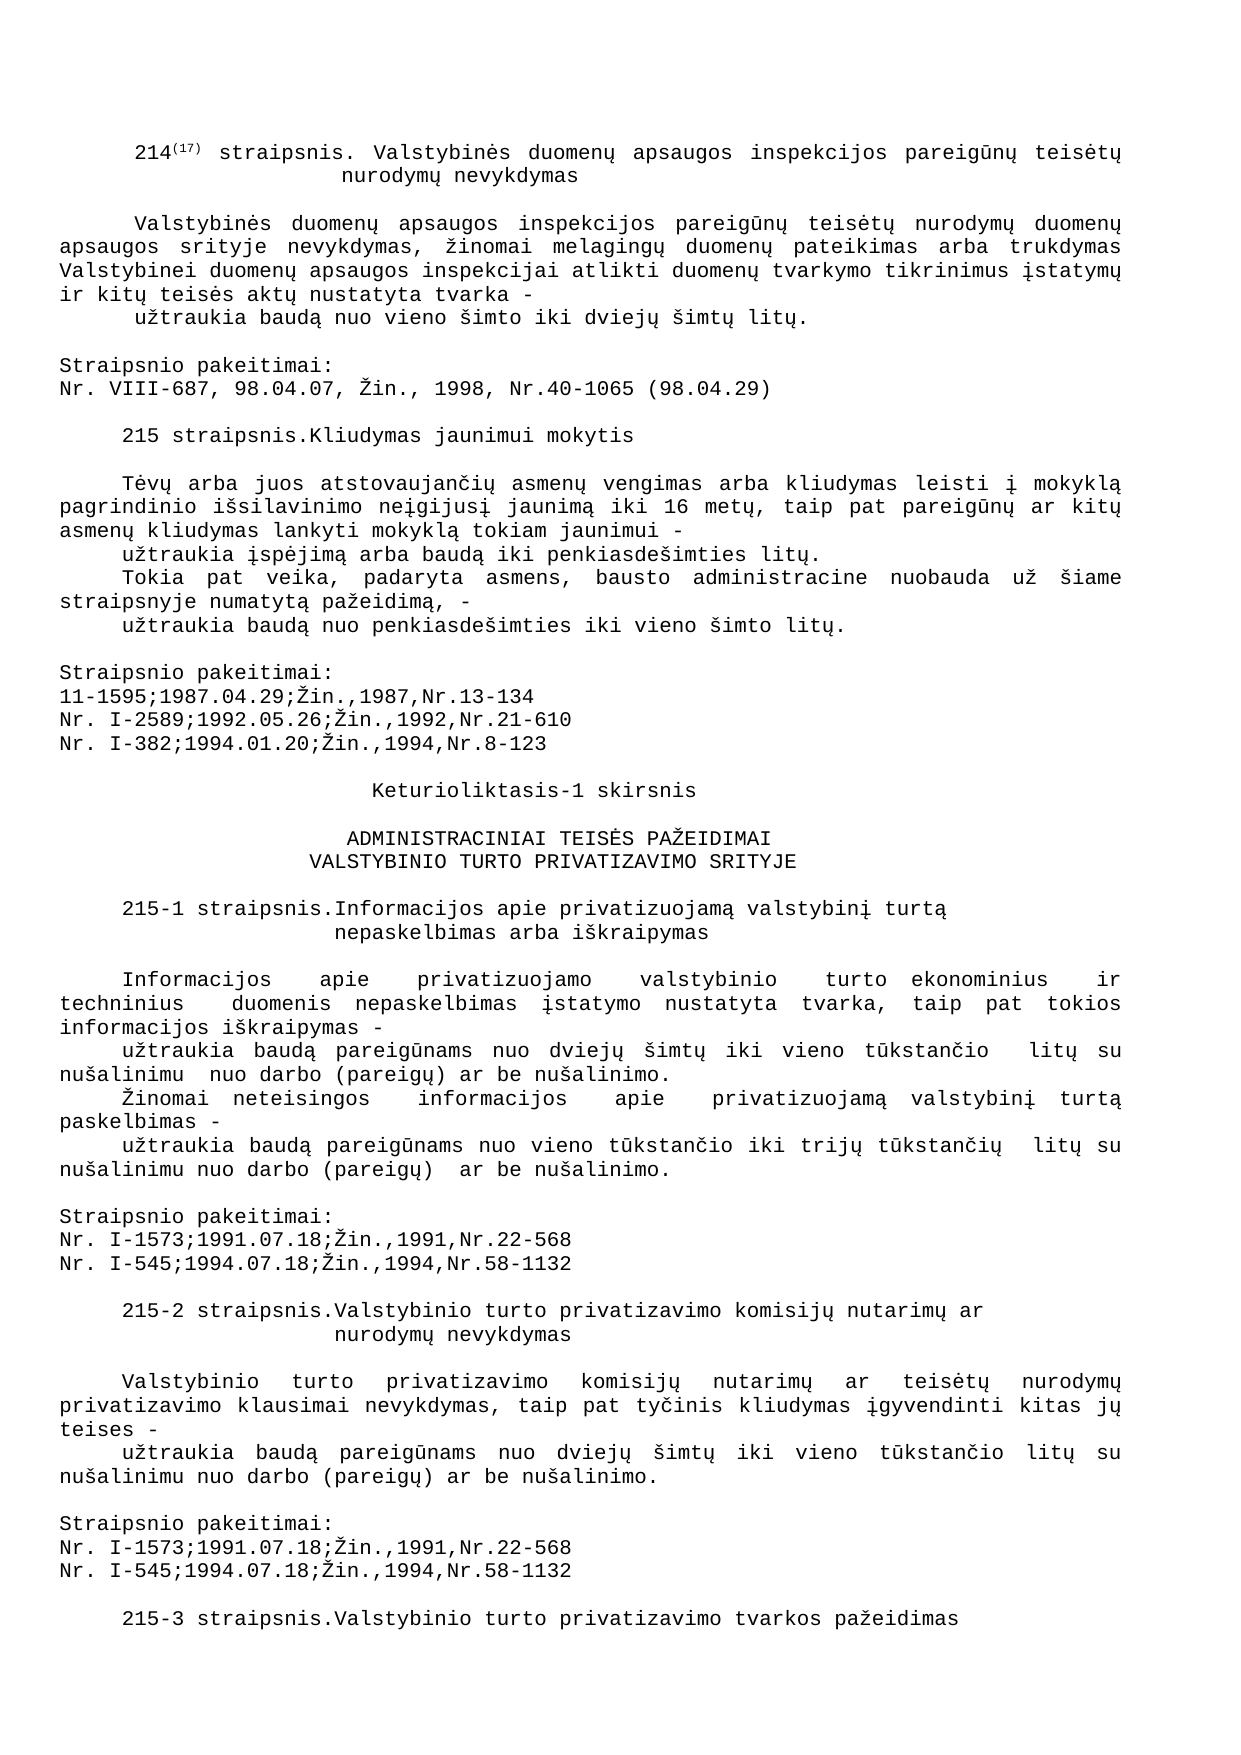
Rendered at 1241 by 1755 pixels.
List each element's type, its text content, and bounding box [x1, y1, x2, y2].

text VALSTYBINIO TURTO PRIVATIZAVIMO SRITYJE [59, 851, 1122, 875]
text užtraukia baudą nuo penkiasdešimties iki vieno šimto litų. [59, 615, 1122, 638]
text Nr. I-2589;1992.05.26;Žin.,1992,Nr.21-610 [59, 709, 1122, 733]
text Nr. I-545;1994.07.18;Žin.,1994,Nr.58-1132 [59, 1561, 1122, 1584]
text Straipsnio pakeitimai: [59, 354, 1122, 378]
text Tokia pat veika, padaryta asmens, bausto administracine nuobauda už šiame straipsnyje numatytą pažeidimą, - [59, 567, 1122, 615]
text užtraukia baudą pareigūnams nuo dviejų šimtų iki vieno tūkstančio litų su nušalinimu nuo darbo (pareigų) ar be nušalinimo. [59, 1040, 1122, 1088]
text užtraukia baudą pareigūnams nuo vieno tūkstančio iki trijų tūkstančių litų su nušalinimu nuo darbo (pareigų) ar be nušalinimo. [59, 1135, 1122, 1182]
text nepaskelbimas arba iškraipymas [59, 922, 1122, 946]
text Žinomai neteisingos informacijos apie privatizuojamą valstybinį turtą paskelbimas - [59, 1088, 1122, 1135]
text Nr. I-1573;1991.07.18;Žin.,1991,Nr.22-568 [59, 1229, 1122, 1253]
text Valstybinio turto privatizavimo komisijų nutarimų ar teisėtų nurodymų privatizavimo klausimai nevykdymas, taip pat tyčinis kliudymas įgyvendinti kitas jų teises - [59, 1371, 1122, 1442]
text 214(17) straipsnis. Valstybinės duomenų apsaugos inspekcijos pareigūnų teisėtų nurodymų nevykdymas [134, 142, 1122, 189]
text Keturioliktasis-1 skirsnis [59, 780, 1122, 804]
text užtraukia baudą nuo vieno šimto iki dviejų šimtų litų. [59, 307, 1122, 331]
text Straipsnio pakeitimai: [59, 1513, 1122, 1537]
text Valstybinės duomenų apsaugos inspekcijos pareigūnų teisėtų nurodymų duomenų apsaugos srityje nevykdymas, žinomai melagingų duomenų pateikimas arba trukdymas Valstybinei duomenų apsaugos inspekcijai atlikti duomenų tvarkymo tikrinimus įstatymų ir kitų teisės aktų nustatyta tvarka - [59, 213, 1122, 307]
text nurodymų nevykdymas [59, 1324, 1122, 1348]
text Nr. I-382;1994.01.20;Žin.,1994,Nr.8-123 [59, 733, 1122, 757]
text Tėvų arba juos atstovaujančių asmenų vengimas arba kliudymas leisti į mokyklą pagrindinio išsilavinimo neįgijusį jaunimą iki 16 metų, taip pat pareigūnų ar kitų asmenų kliudymas lankyti mokyklą tokiam jaunimui - [59, 473, 1122, 544]
text Nr. I-545;1994.07.18;Žin.,1994,Nr.58-1132 [59, 1253, 1122, 1277]
text 215-1 straipsnis.Informacijos apie privatizuojamą valstybinį turtą [59, 898, 1122, 922]
text užtraukia baudą pareigūnams nuo dviejų šimtų iki vieno tūkstančio litų su nušalinimu nuo darbo (pareigų) ar be nušalinimo. [59, 1442, 1122, 1489]
text 11-1595;1987.04.29;Žin.,1987,Nr.13-134 [59, 686, 1122, 709]
text Nr. I-1573;1991.07.18;Žin.,1991,Nr.22-568 [59, 1537, 1122, 1561]
text 215-3 straipsnis.Valstybinio turto privatizavimo tvarkos pažeidimas [59, 1608, 1122, 1631]
text Straipsnio pakeitimai: [59, 662, 1122, 686]
text 215 straipsnis.Kliudymas jaunimui mokytis [59, 426, 1122, 449]
text Straipsnio pakeitimai: [59, 1206, 1122, 1229]
text užtraukia įspėjimą arba baudą iki penkiasdešimties litų. [59, 544, 1122, 567]
text 215-2 straipsnis.Valstybinio turto privatizavimo komisijų nutarimų ar [59, 1300, 1122, 1324]
text Informacijos apie privatizuojamo valstybinio turto ekonominius ir techninius duomenis nepaskelbimas įstatymo nustatyta tvarka, taip pat tokios informacijos iškraipymas - [59, 969, 1122, 1040]
text ADMINISTRACINIAI TEISĖS PAŽEIDIMAI [59, 827, 1122, 851]
text Nr. VIII-687, 98.04.07, Žin., 1998, Nr.40-1065 (98.04.29) [59, 378, 1122, 402]
